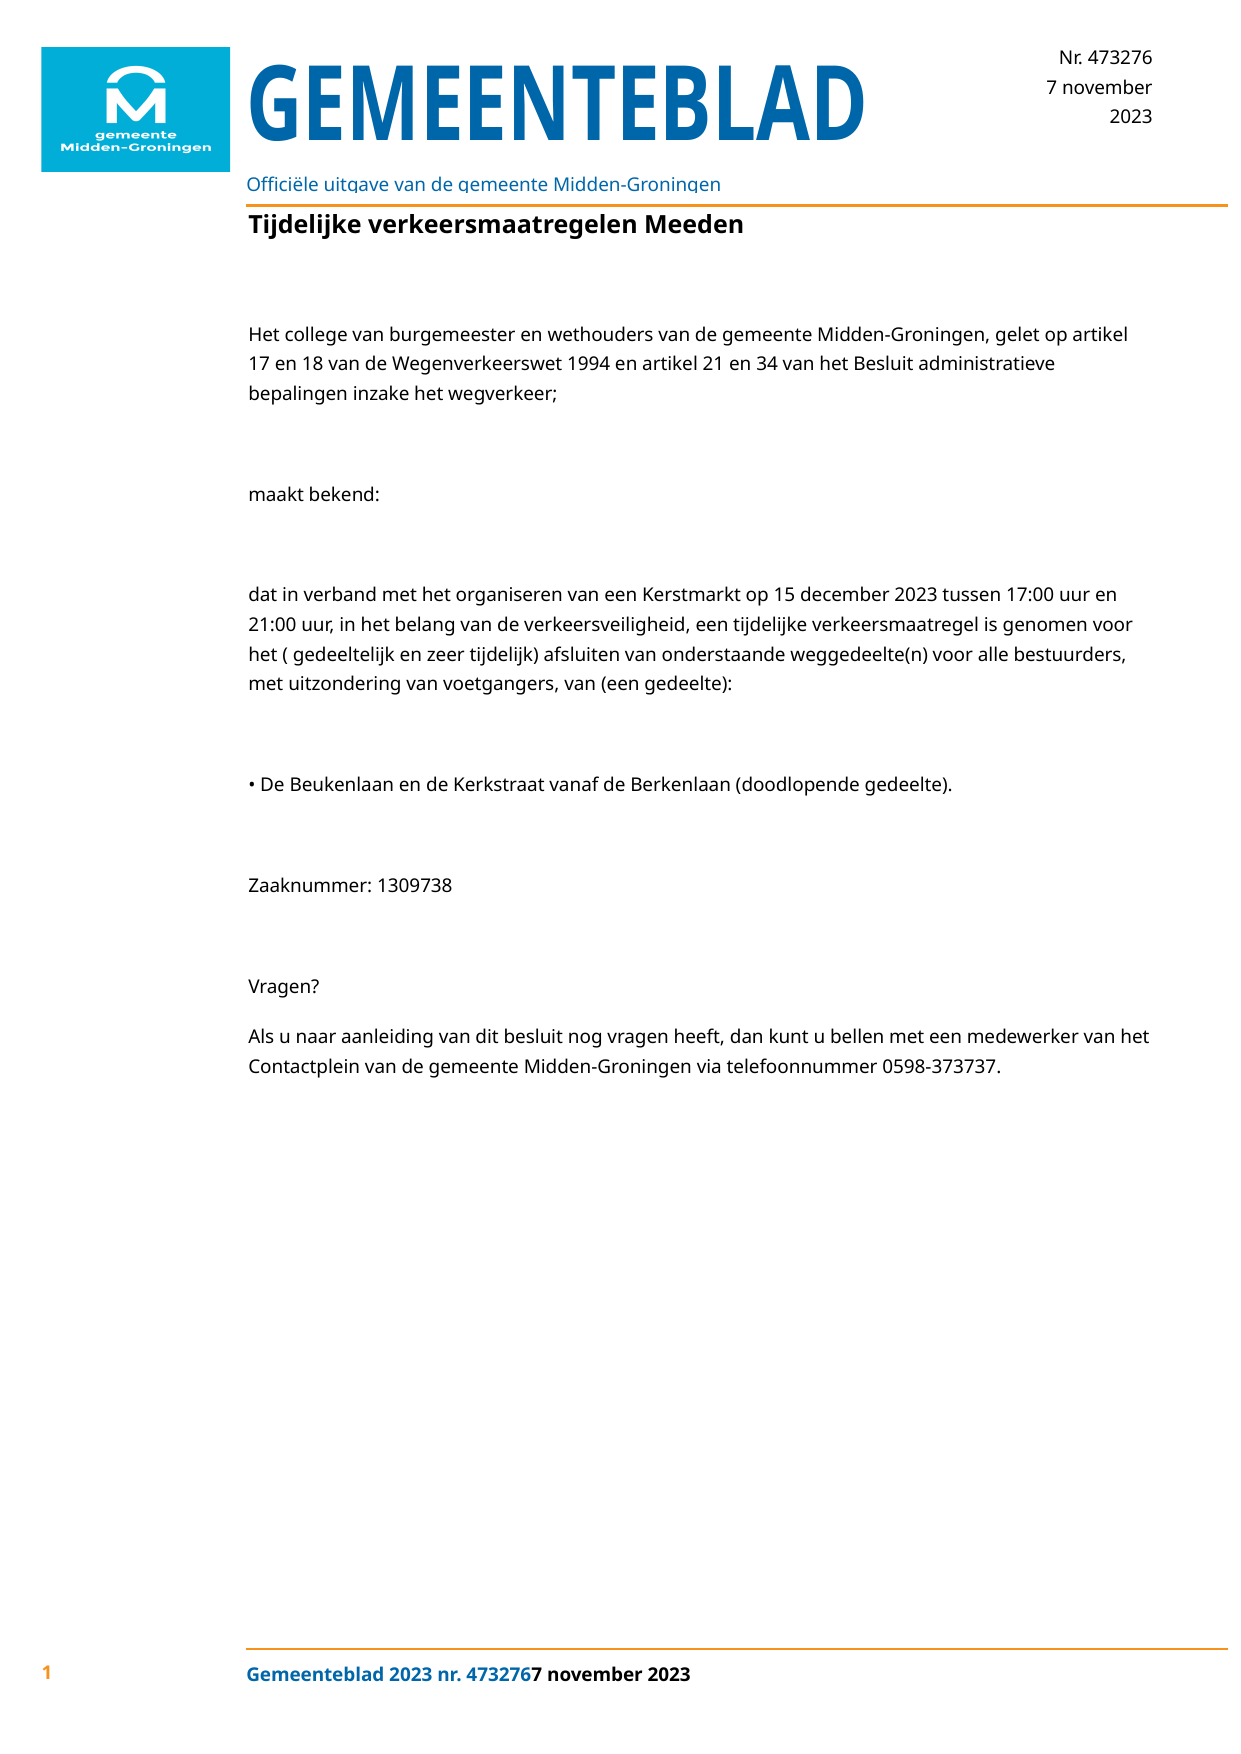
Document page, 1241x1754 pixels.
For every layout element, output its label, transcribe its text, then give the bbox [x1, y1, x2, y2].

text Tijdelijke verkeersmaatregelen Meeden [248, 207, 1152, 241]
picture [108, 66, 164, 82]
text • De Beukenlaan en de Kerkstraat vanaf de Berkenlaan (doodlopende gedeelte). [248, 771, 1152, 797]
picture [107, 89, 165, 122]
text Als u naar aanleiding van dit besluit nog vragen heeft, dan kunt u bellen met een medewerker van het Contactplein van de gemeente Midden-Groningen via telefoonnummer 0598-373737. [248, 1023, 1152, 1078]
text Het college van burgemeester en wethouders van de gemeente Midden-Groningen, gelet op artikel 17 en 18 van de Wegenverkeerswet 1994 en artikel 21 en 34 van het Besluit administratieve bepalingen inzake het wegverkeer; [248, 321, 1152, 406]
text dat in verband met het organiseren van een Kerstmarkt op 15 december 2023 tussen 17:00 uur en 21:00 uur, in het belang van de verkeersveiligheid, een tijdelijke verkeersmaatregel is genomen voor het ( gedeeltelijk en zeer tijdelijk) afsluiten van onderstaande weggedeelte(n) voor alle bestuurders, met uitzondering van voetgangers, van (een gedeelte): [248, 582, 1152, 696]
picture [184, 146, 190, 153]
text Zaaknummer: 1309738 [248, 872, 1152, 898]
text Vragen? [248, 973, 1152, 998]
text maakt bekend: [248, 481, 1152, 506]
